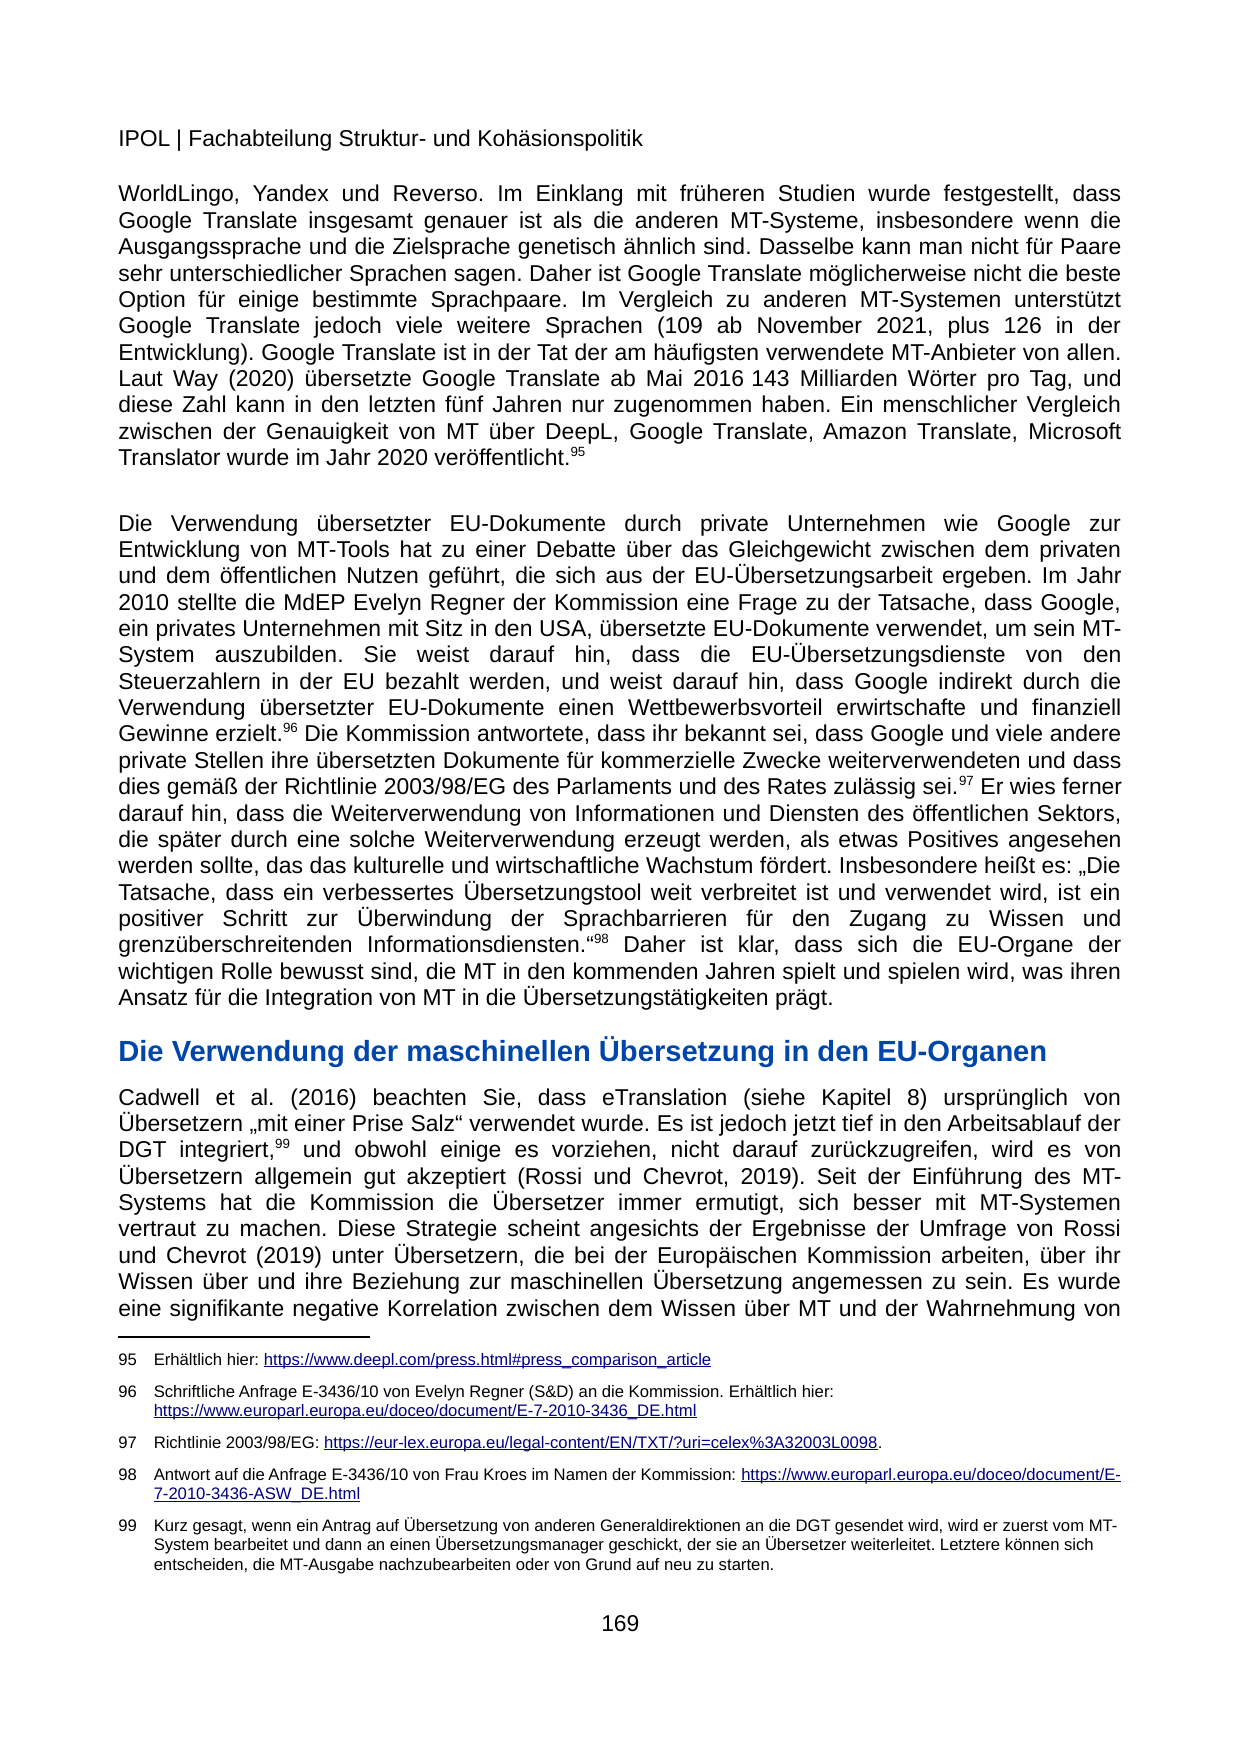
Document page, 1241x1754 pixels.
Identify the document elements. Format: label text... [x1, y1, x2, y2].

text Schriftliche Anfrage E-3436/10 von Evelyn Regner (S&D) an die Kommission. Erhältlich hier: https://www.europarl.europa.eu/doceo/document/E-7-2010-3436_DE.html [118, 1381, 1122, 1420]
text Kurz gesagt, wenn ein Antrag auf Übersetzung von anderen Generaldirektionen an die DGT gesendet wird, wird er zuerst vom MT-System bearbeitet und dann an einen Übersetzungsmanager geschickt, der sie an Übersetzer weiterleitet. Letztere können sich entscheiden, die MT-Ausgabe nachzubearbeiten oder von Grund auf neu zu starten. [118, 1516, 1122, 1573]
text Erhältlich hier: https://www.deepl.com/press.html#press_comparison_article [118, 1349, 1122, 1368]
text WorldLingo, Yandex und Reverso. Im Einklang mit früheren Studien wurde festgestellt, dass Google Translate insgesamt genauer ist als die anderen MT-Systeme, insbesondere wenn die Ausgangssprache und die Zielsprache genetisch ähnlich sind. Dasselbe kann man nicht für Paare sehr unterschiedlicher Sprachen sagen. Daher ist Google Translate möglicherweise nicht die beste Option für einige bestimmte Sprachpaare. Im Vergleich zu anderen MT-Systemen unterstützt Google Translate jedoch viele weitere Sprachen (109 ab November 2021, plus 126 in der Entwicklung). Google Translate ist in der Tat der am häufigsten verwendete MT-Anbieter von allen. Laut Way (2020) übersetzte Google Translate ab Mai 2016 143 Milliarden Wörter pro Tag, und diese Zahl kann in den letzten fünf Jahren nur zugenommen haben. Ein menschlicher Vergleich zwischen der Genauigkeit von MT über DeepL, Google Translate, Amazon Translate, Microsoft Translator wurde im Jahr 2020 veröffentlicht. [118, 180, 1122, 470]
text Richtlinie 2003/98/EG: https://eur-lex.europa.eu/legal-content/EN/TXT/?uri=celex%3A32003L0098. [118, 1433, 1122, 1452]
text Antwort auf die Anfrage E-3436/10 von Frau Kroes im Namen der Kommission: https://www.europarl.europa.eu/doceo/document/E-7-2010-3436-ASW_DE.html [118, 1465, 1122, 1503]
text Die Verwendung übersetzter EU-Dokumente durch private Unternehmen wie Google zur Entwicklung von MT-Tools hat zu einer Debatte über das Gleichgewicht zwischen dem privaten und dem öffentlichen Nutzen geführt, die sich aus der EU-Übersetzungsarbeit ergeben. Im Jahr 2010 stellte die MdEP Evelyn Regner der Kommission eine Frage zu der Tatsache, dass Google, ein privates Unternehmen mit Sitz in den USA, übersetzte EU-Dokumente verwendet, um sein MT-System auszubilden. Sie weist darauf hin, dass die EU-Übersetzungsdienste von den Steuerzahlern in der EU bezahlt werden, und weist darauf hin, dass Google indirekt durch die Verwendung übersetzter EU-Dokumente einen Wettbewerbsvorteil erwirtschafte und finanziell Gewinne erzielt. Die Kommission antwortete, dass ihr bekannt sei, dass Google und viele andere private Stellen ihre übersetzten Dokumente für kommerzielle Zwecke weiterverwendeten und dass dies gemäß der Richtlinie 2003/98/EG des Parlaments und des Rates zulässig sei. Er wies ferner darauf hin, dass die Weiterverwendung von Informationen und Diensten des öffentlichen Sektors, die später durch eine solche Weiterverwendung erzeugt werden, als etwas Positives angesehen werden sollte, das das kulturelle und wirtschaftliche Wachstum fördert. Insbesondere heißt es: „Die Tatsache, dass ein verbessertes Übersetzungstool weit verbreitet ist und verwendet wird, ist ein positiver Schritt zur Überwindung der Sprachbarrieren für den Zugang zu Wissen und grenzüberschreitenden Informationsdiensten.“ Daher ist klar, dass sich die EU-Organe der wichtigen Rolle bewusst sind, die MT in den kommenden Jahren spielt und spielen wird, was ihren Ansatz für die Integration von MT in die Übersetzungstätigkeiten prägt. [118, 509, 1122, 1010]
subtitle Die Verwendung der maschinellen Übersetzung in den EU-Organen [118, 1034, 1122, 1068]
text Cadwell et al. (2016) beachten Sie, dass eTranslation (siehe Kapitel 8) ursprünglich von Übersetzern „mit einer Prise Salz“ verwendet wurde. Es ist jedoch jetzt tief in den Arbeitsablauf der DGT integriert, und obwohl einige es vorziehen, nicht darauf zurückzugreifen, wird es von Übersetzern allgemein gut akzeptiert (Rossi und Chevrot, 2019). Seit der Einführung des MT-Systems hat die Kommission die Übersetzer immer ermutigt, sich besser mit MT-Systemen vertraut zu machen. Diese Strategie scheint angesichts der Ergebnisse der Umfrage von Rossi und Chevrot (2019) unter Übersetzern, die bei der Europäischen Kommission arbeiten, über ihr Wissen über und ihre Beziehung zur maschinellen Übersetzung angemessen zu sein. Es wurde eine signifikante negative Korrelation zwischen dem Wissen über MT und der Wahrnehmung von [118, 1084, 1122, 1321]
